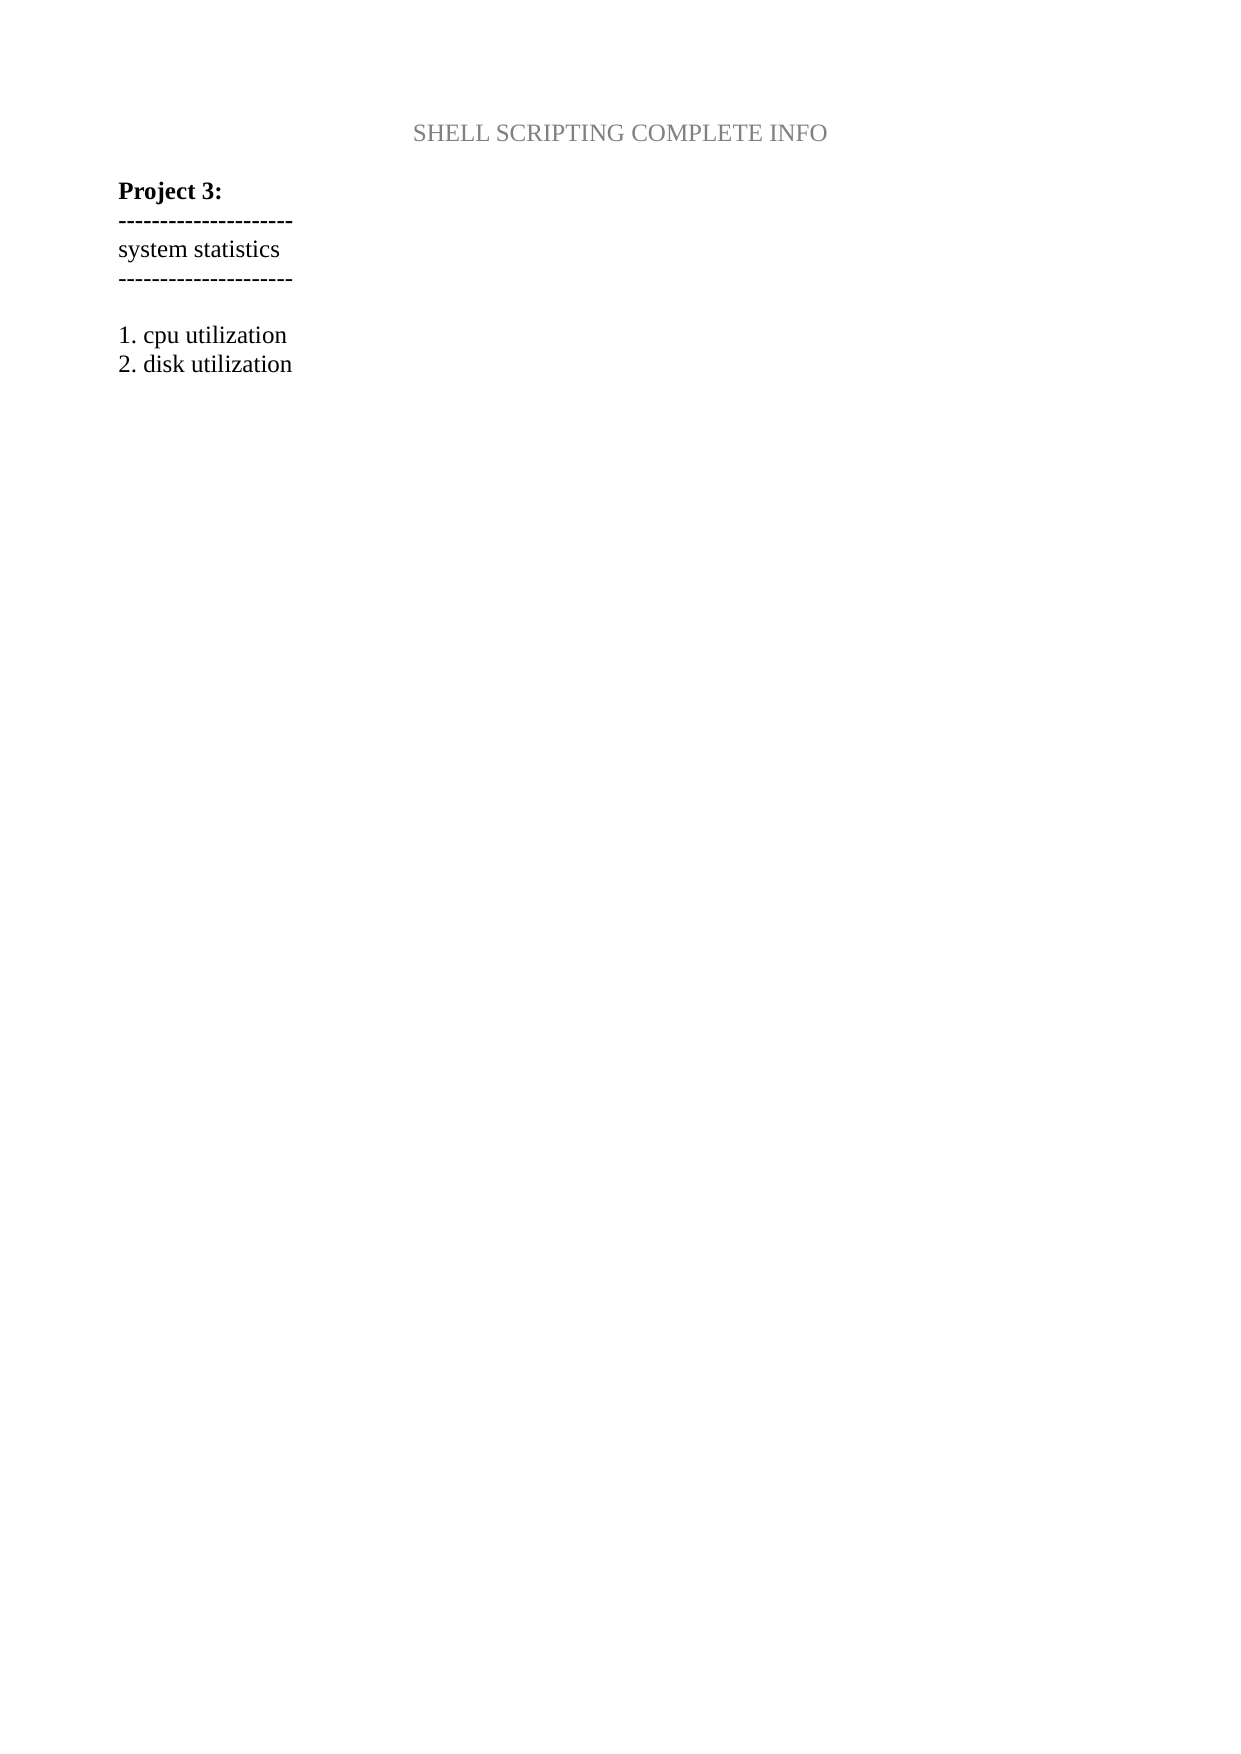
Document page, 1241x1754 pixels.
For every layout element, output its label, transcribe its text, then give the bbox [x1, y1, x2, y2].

text 2. disk utilization [118, 349, 1122, 378]
text --------------------- [118, 205, 1122, 234]
text --------------------- [118, 263, 1122, 291]
text Project 3: [118, 176, 1122, 205]
text system statistics [118, 234, 1122, 263]
text 1. cpu utilization [118, 320, 1122, 349]
